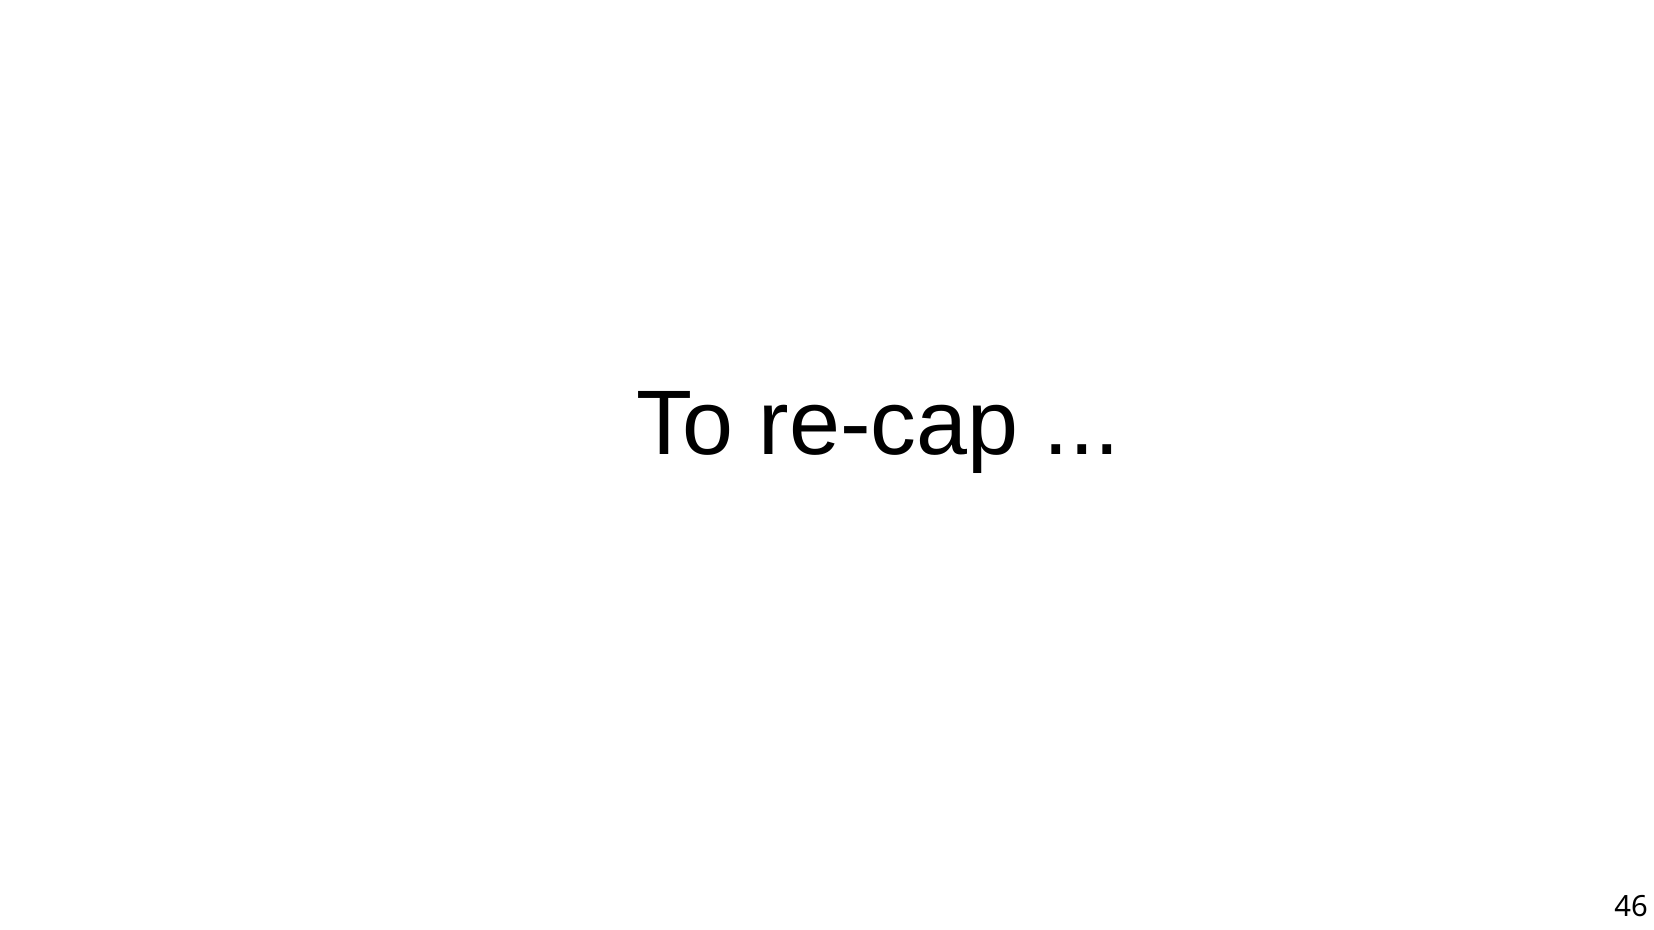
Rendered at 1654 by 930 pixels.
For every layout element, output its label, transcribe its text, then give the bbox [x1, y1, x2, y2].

title To re-cap ... [134, 344, 1623, 501]
